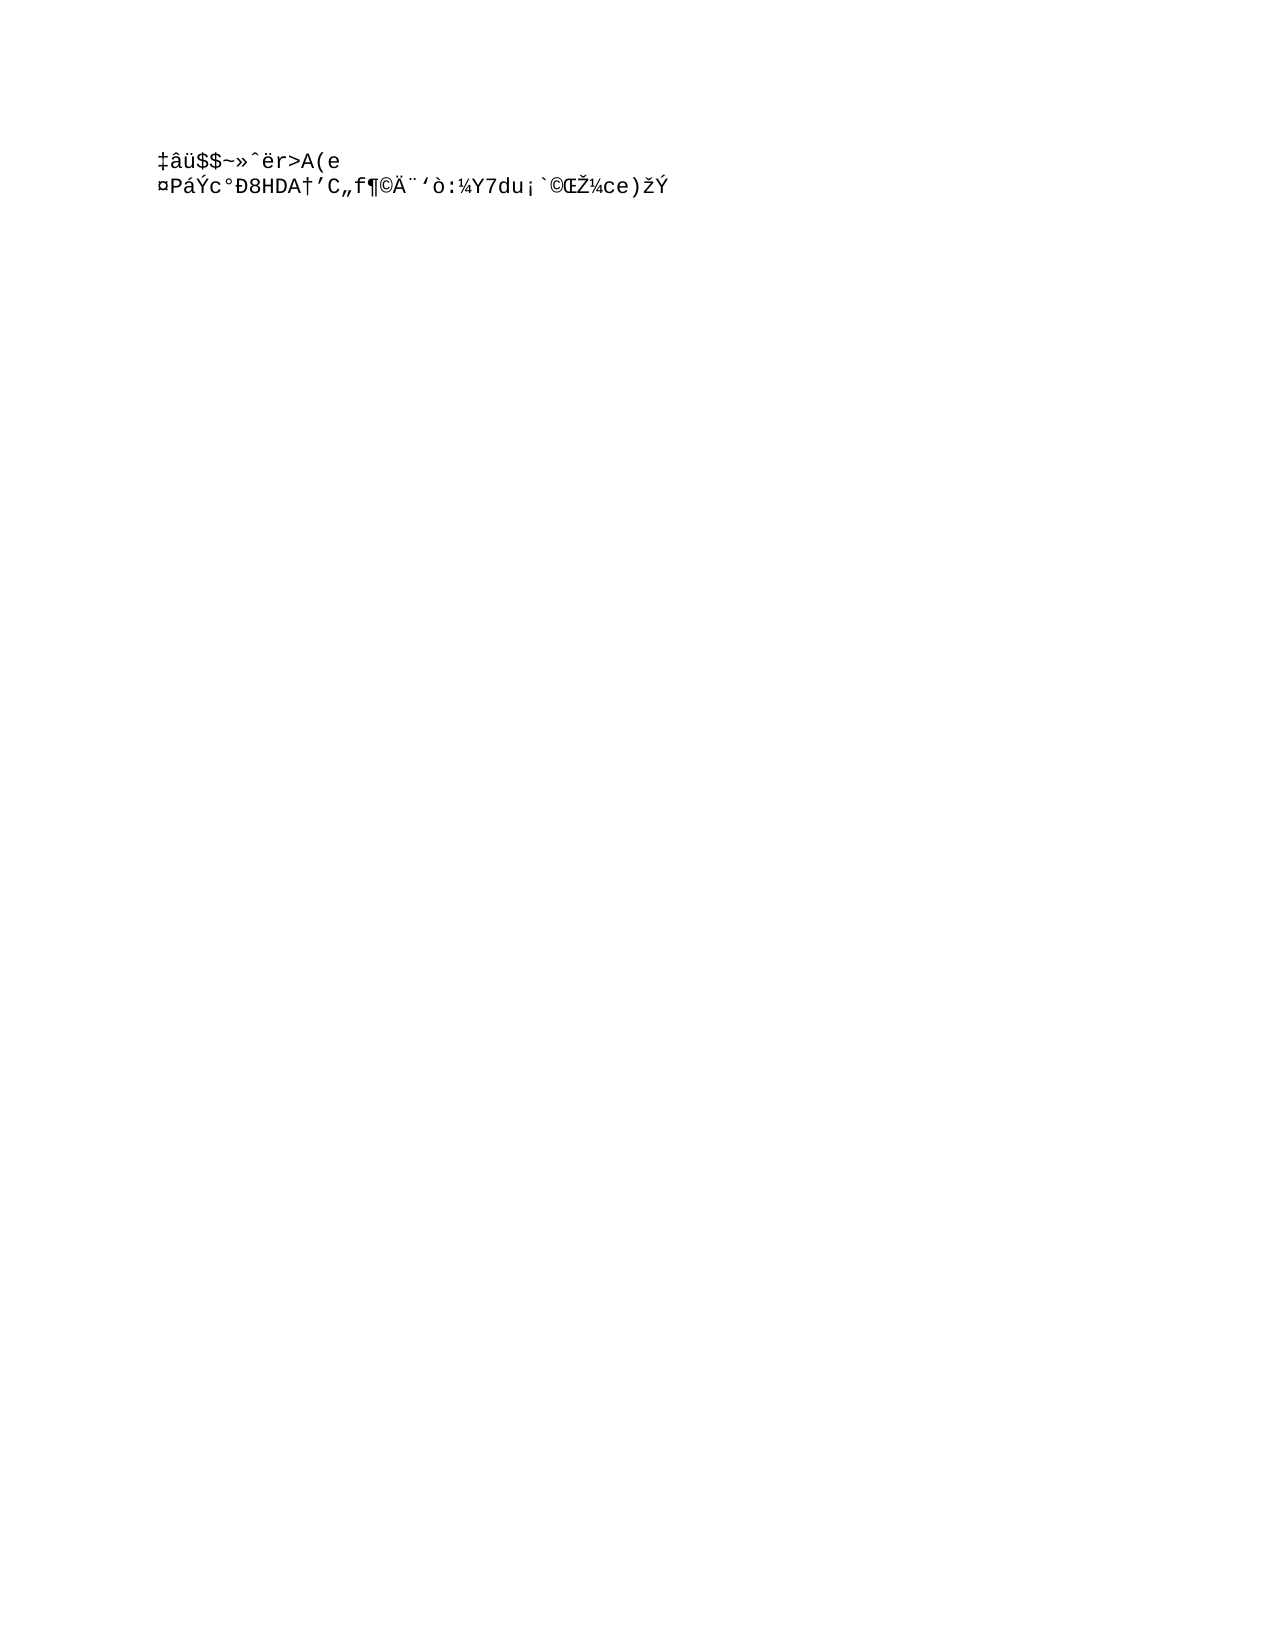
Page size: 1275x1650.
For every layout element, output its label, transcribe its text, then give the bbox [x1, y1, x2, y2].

text ‡âü$$~»ˆër>A(e [156, 150, 1118, 175]
text ¤PáÝc°Ð8HDA†’C„f¶©Ä¨‘ò:¼Y7du¡`©ŒŽ¼ce)žÝ [156, 175, 1118, 199]
